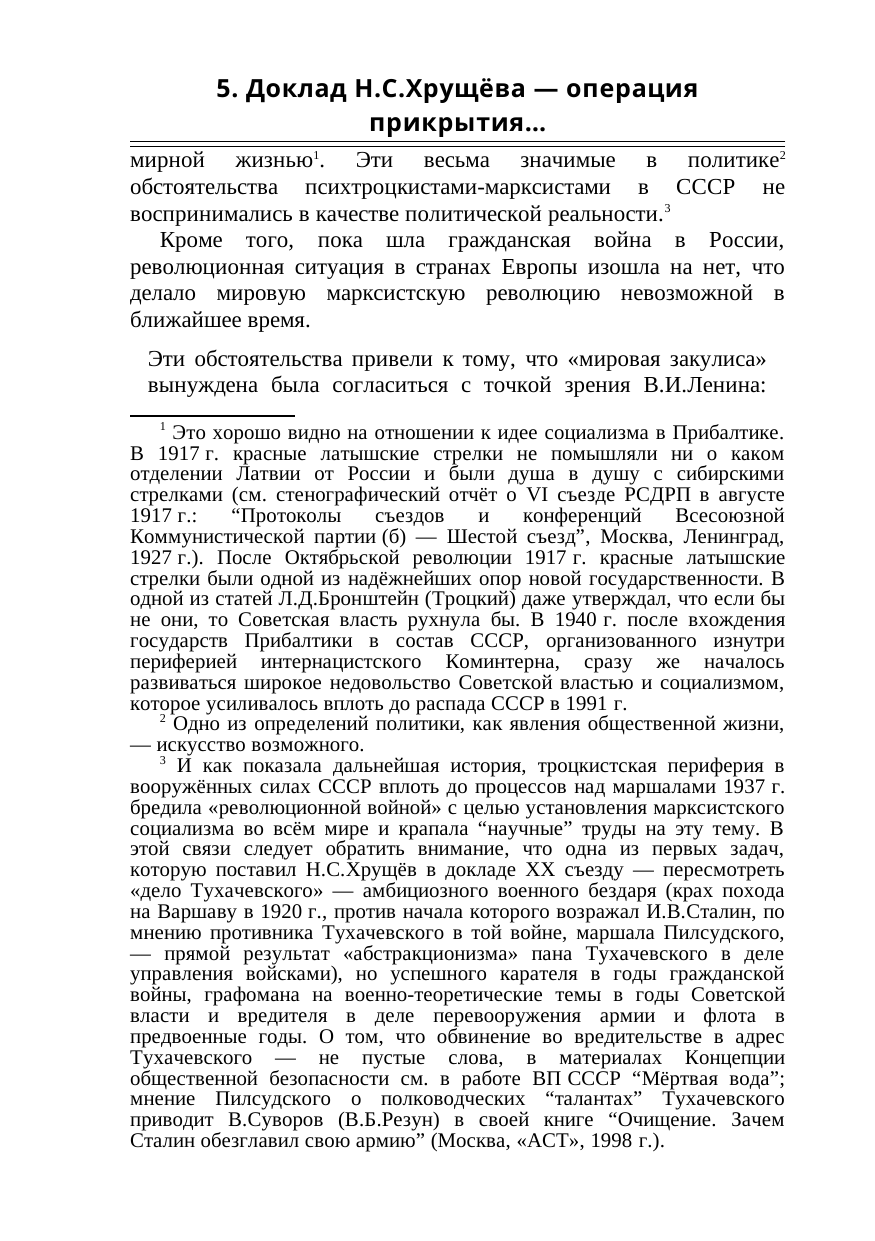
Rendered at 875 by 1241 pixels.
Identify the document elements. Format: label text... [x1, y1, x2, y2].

text мирной жизнью. Эти весьма значимые в политике обстоятельства психтроцкистами-марксистами в СССР не воспринимались в качестве политической реальности. [130, 147, 785, 226]
text И как показала дальнейшая история, троцкистская периферия в вооружённых силах СССР вплоть до процессов над маршалами 1937 г. бредила «революционной войной» с целью установления марксистского социализма во всём мире и крапала “научные” труды на эту тему. В этой связи следует обратить внимание, что одна из первых задач, которую поставил Н.С.Хрущёв в докладе ХХ съезду — пересмотреть «дело Тухачевского» — амбициозного военного бездаря (крах похода на Варшаву в 1920 г., против начала которого возражал И.В.Сталин, по мнению противника Тухачевского в той войне, маршала Пилсудского, — прямой результат «абстракционизма» пана Тухачевского в деле управления войсками), но успешного карателя в годы гражданской войны, графомана на военно-теоретические темы в годы Советской власти и вредителя в деле перевооружения армии и флота в предвоенные годы. О том, что обвинение во вредительстве в адрес Тухачевского — не пустые слова, в материалах Концепции общественной безопасности см. в работе ВП СССР “Мёртвая вода”; мнение Пилсудского о полководческих “талантах” Тухачевского приводит В.Суворов (В.Б.Резун) в своей книге “Очищение. Зачем Сталин обезглавил свою армию” (Москва, «АСТ», 1998 г.). [130, 756, 785, 1152]
text Кроме того, пока шла гражданская война в России, революционная ситуация в странах Европы изошла на нет, что делало мировую марксистскую революцию невозможной в ближайшее время. [130, 226, 785, 332]
text Эти обстоятельства привели к тому, что «мировая закулиса» вынуждена была согласиться с точкой зрения В.И.Ленина: [148, 345, 768, 398]
text Это хорошо видно на отношении к идее социализма в Прибалтике. В 1917 г. красные латышские стрелки не помышляли ни о каком отделении Латвии от России и были душа в душу с сибирскими стрелками (см. стенографический отчёт о VI съезде РСДРП в августе 1917 г.: “Про­то­колы съездов и конференций Всесоюзной Коммунистической партии (б) — Шестой съезд”, Москва, Ленинград, 1927 г.). После Октябрьской революции 1917 г. красные латышские стрелки были одной из надёжнейших опор новой государственности. В одной из статей Л.Д.Брон­штейн (Троцкий) даже утверждал, что если бы не они, то Советская власть рухнула бы. В 1940 г. после вхождения государств Прибалтики в состав СССР, организованного изнутри периферией интернацистского Коминтерна, сразу же началось развиваться широкое недовольство Советской властью и социализмом, которое усиливалось вплоть до распада СССР в 1991 г. [130, 422, 785, 714]
text Одно из определений политики, как явления общественной жизни, — искусство возможного. [130, 714, 785, 756]
